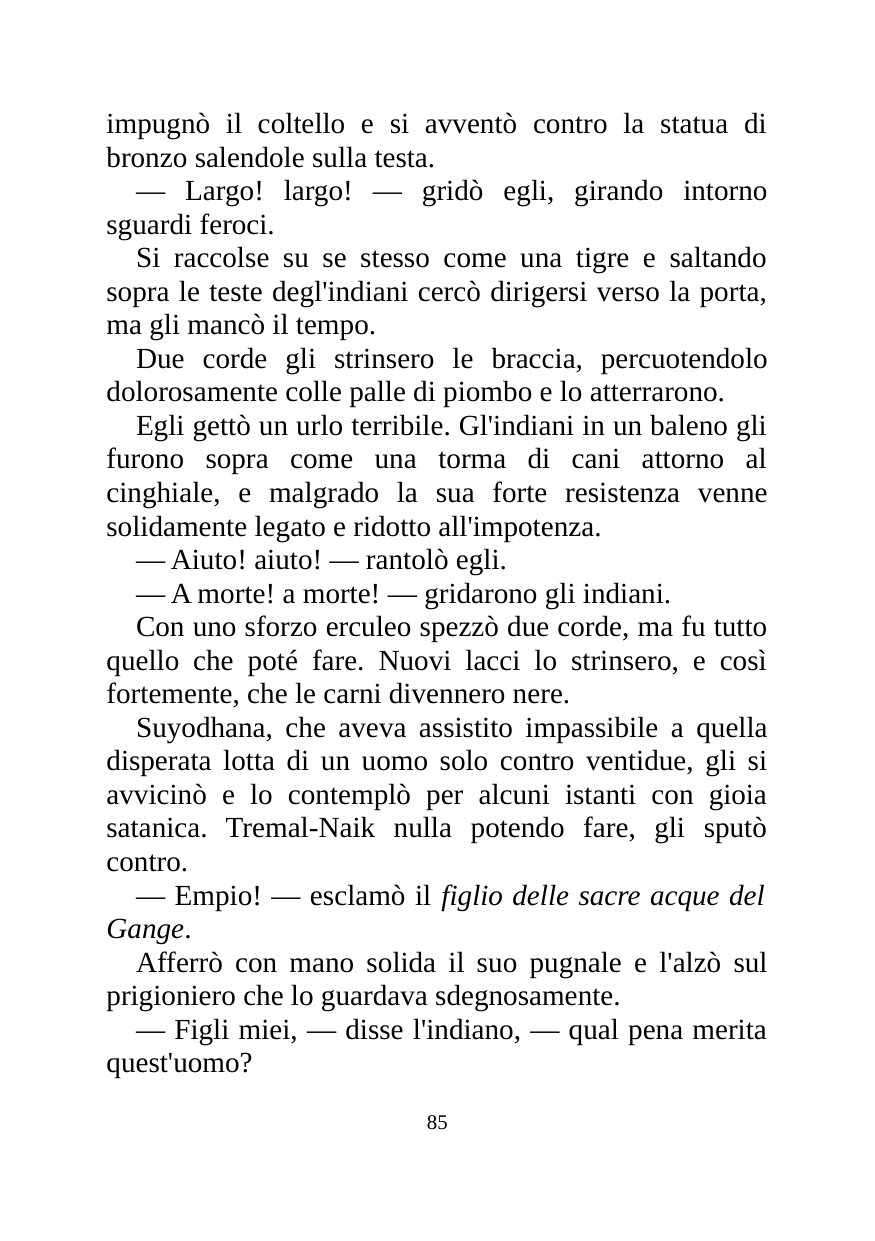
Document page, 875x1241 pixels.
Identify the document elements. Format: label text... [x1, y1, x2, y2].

text — Aiuto! aiuto! — rantolò egli. [106, 542, 768, 576]
text Con uno sforzo erculeo spezzò due corde, ma fu tutto quello che poté fare. Nuovi lacci lo strinsero, e così fortemente, che le carni divennero nere. [106, 609, 768, 710]
text Due corde gli strinsero le braccia, percuotendolo dolorosamente colle palle di piombo e lo atterrarono. [106, 341, 768, 408]
text impugnò il coltello e si avventò contro la statua di bronzo salendole sulla testa. [106, 106, 768, 173]
text Afferrò con mano solida il suo pugnale e l'alzò sul prigioniero che lo guardava sdegnosamente. [106, 945, 768, 1012]
text — Empio! — esclamò il figlio delle sacre acque del Gange. [106, 878, 768, 945]
text Si raccolse su se stesso come una tigre e saltando sopra le teste degl'indiani cercò dirigersi verso la porta, ma gli mancò il tempo. [106, 240, 768, 341]
text — A morte! a morte! — gridarono gli indiani. [106, 576, 768, 609]
text — Largo! largo! — gridò egli, girando intorno sguardi feroci. [106, 173, 768, 240]
text Egli gettò un urlo terribile. Gl'indiani in un baleno gli furono sopra come una torma di cani attorno al cinghiale, e malgrado la sua forte resistenza venne solidamente legato e ridotto all'impotenza. [106, 408, 768, 542]
text Suyodhana, che aveva assistito impassibile a quella disperata lotta di un uomo solo contro ventidue, gli si avvicinò e lo contemplò per alcuni istanti con gioia satanica. Tremal-Naik nulla potendo fare, gli sputò contro. [106, 710, 768, 878]
text — Figli miei, — disse l'indiano, — qual pena merita quest'uomo? [106, 1012, 768, 1079]
